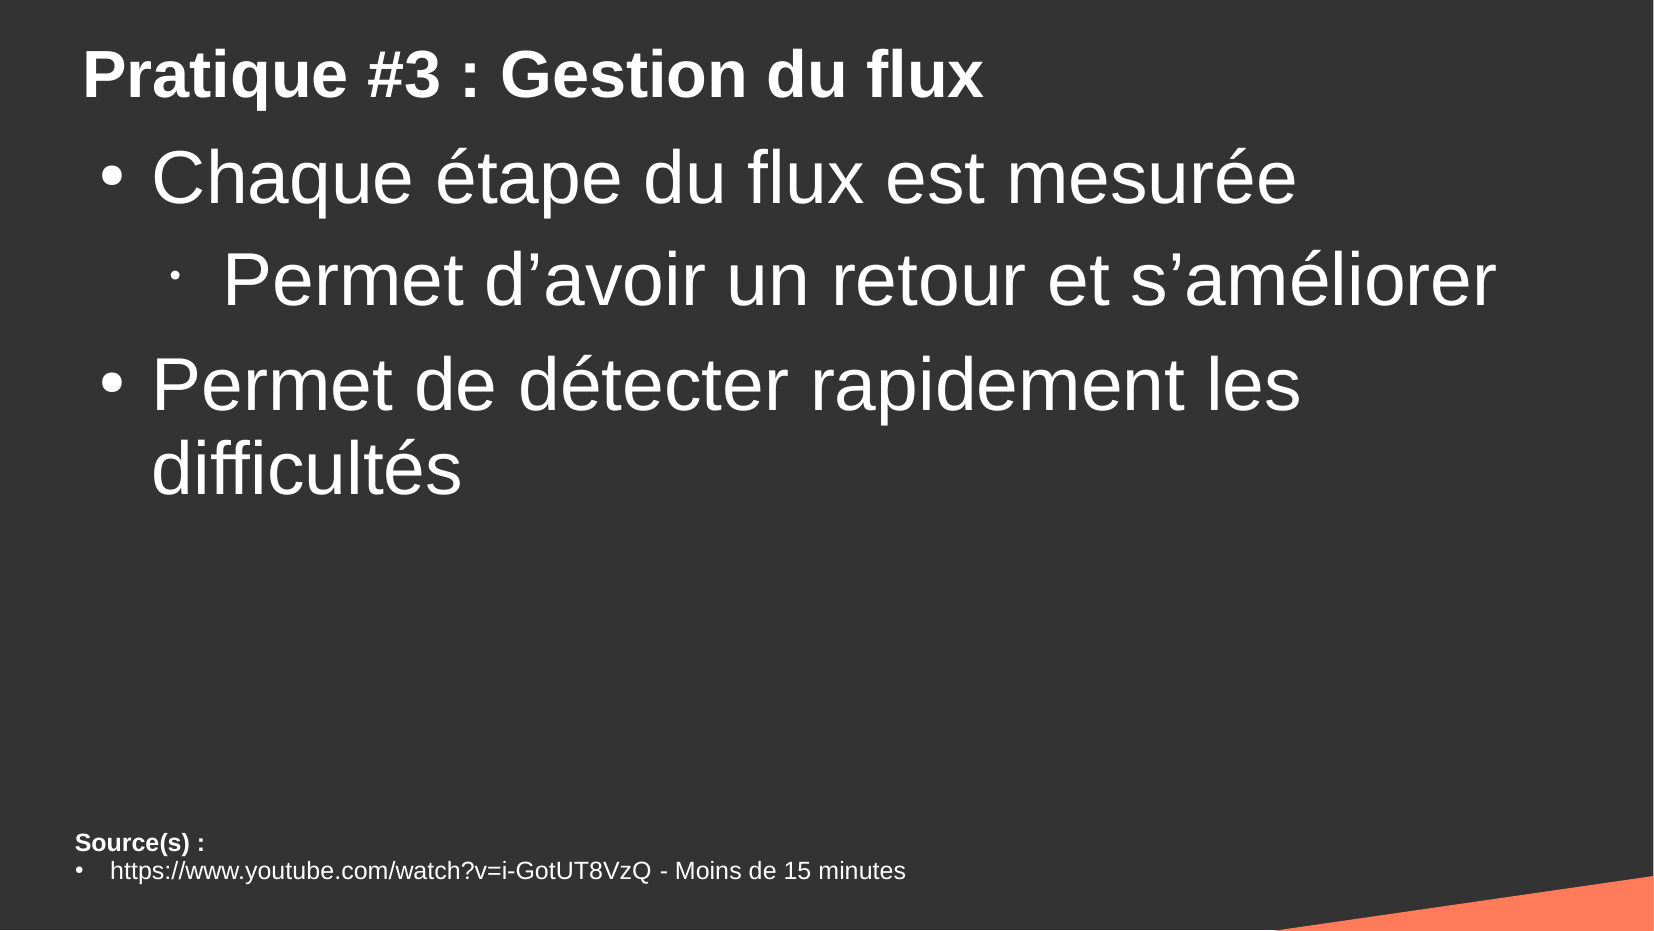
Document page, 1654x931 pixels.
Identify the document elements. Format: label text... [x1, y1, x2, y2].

title Pratique #3 : Gestion du flux [82, 37, 1571, 119]
text_box Source(s) : https://www.youtube.com/watch?v=i-GotUT8VzQ - Moins de 15 minutes [60, 821, 1238, 921]
text_box [1272, 875, 1654, 931]
list Chaque étape du flux est mesurée Permet d’avoir un retour et s’améliorer Permet de détecter rapidement les difficultés [80, 135, 1620, 777]
